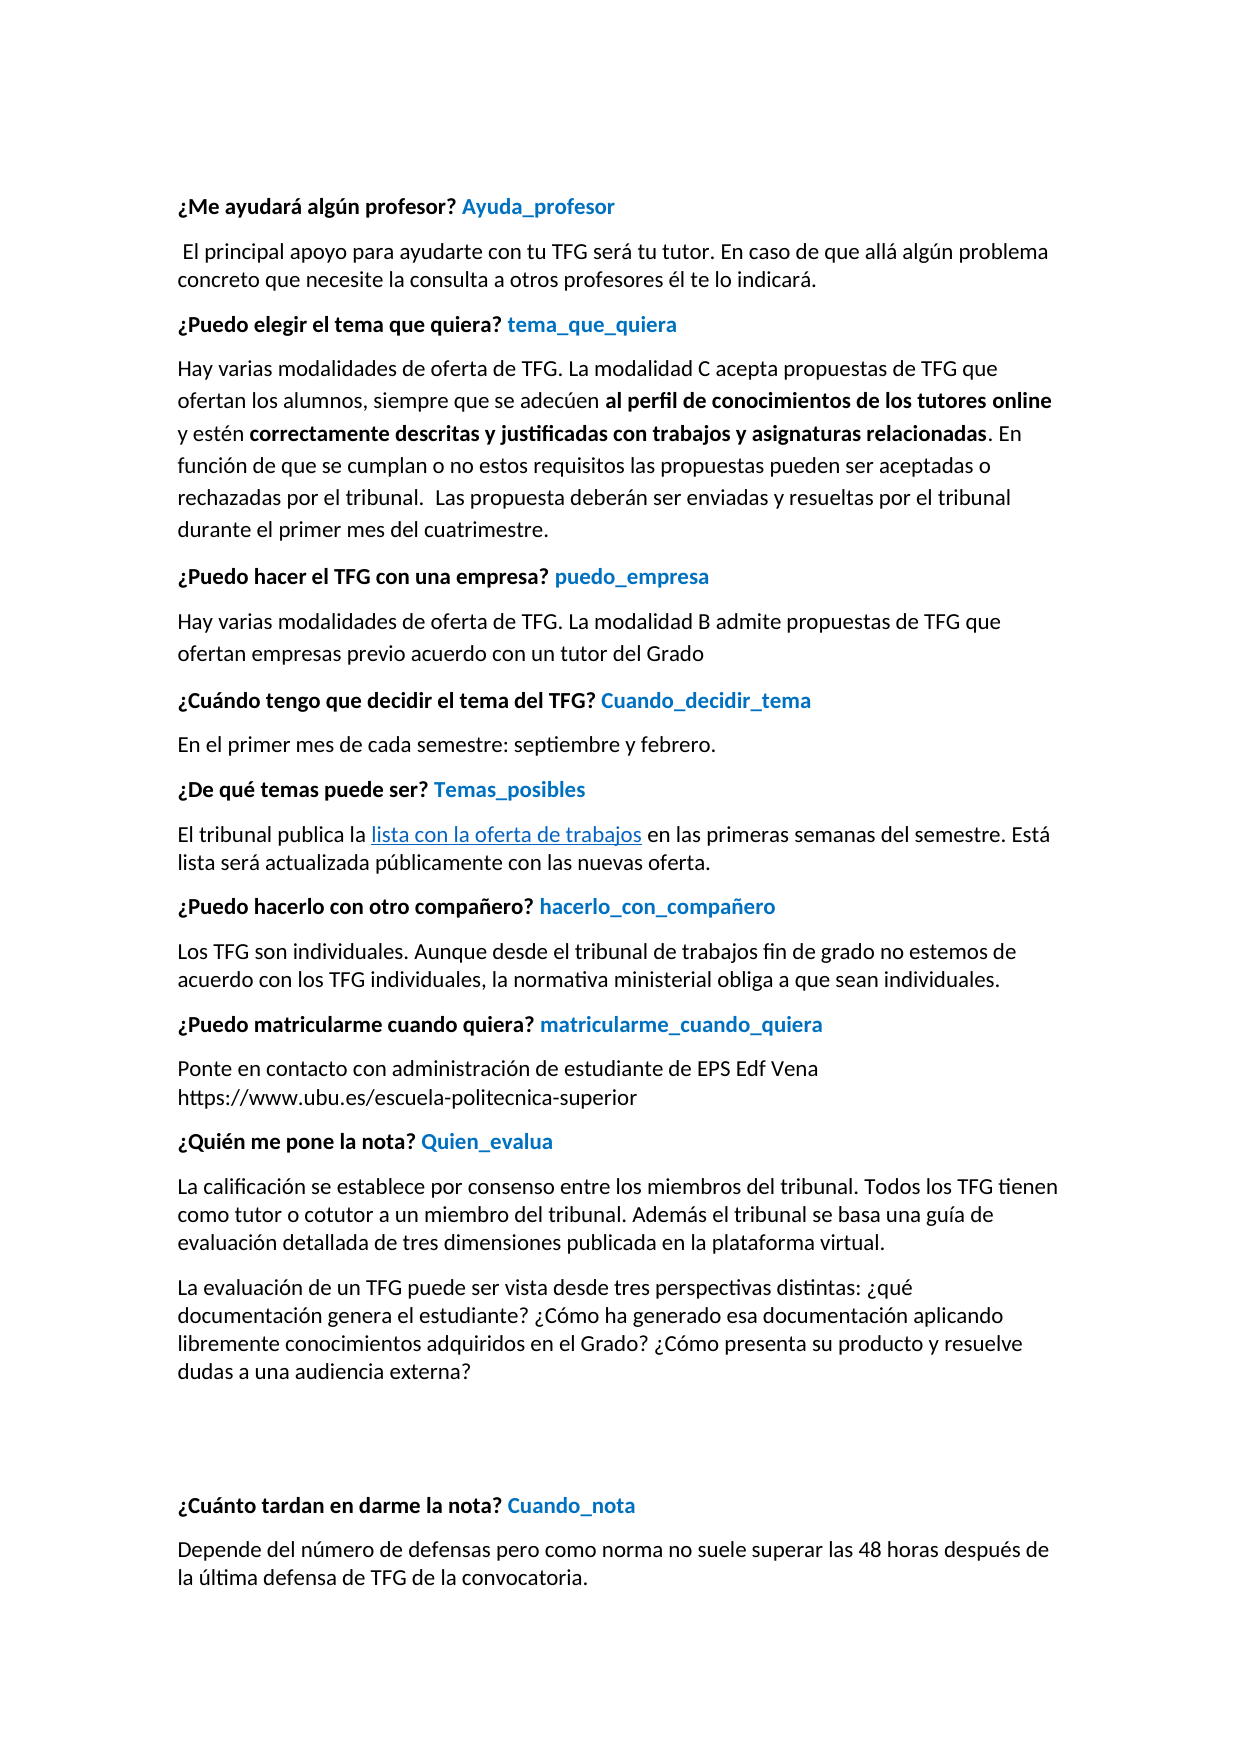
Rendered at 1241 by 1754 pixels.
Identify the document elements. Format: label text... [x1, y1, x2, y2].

text ¿Quién me pone la nota? Quien_evalua [177, 1127, 1063, 1155]
text La evaluación de un TFG puede ser vista desde tres perspectivas distintas: ¿qué documentación genera el estudiante? ¿Cómo ha generado esa documentación aplicando libremente conocimientos adquiridos en el Grado? ¿Cómo presenta su producto y resuelve dudas a una audiencia externa? [177, 1273, 1063, 1385]
text Depende del número de defensas pero como norma no suele superar las 48 horas después de la última defensa de TFG de la convocatoria. [177, 1536, 1063, 1592]
text La calificación se establece por consenso entre los miembros del tribunal. Todos los TFG tienen como tutor o cotutor a un miembro del tribunal. Además el tribunal se basa una guía de evaluación detallada de tres dimensiones publicada en la plataforma virtual. [177, 1172, 1063, 1256]
text Ponte en contacto con administración de estudiante de EPS Edf Vena https://www.ubu.es/escuela-politecnica-superior [177, 1054, 1063, 1111]
text Hay varias modalidades de oferta de TFG. La modalidad C acepta propuestas de TFG que ofertan los alumnos, siempre que se adecúen al perfil de conocimientos de los tutores online y estén correctamente descritas y justificadas con trabajos y asignaturas relacionadas. En función de que se cumplan o no estos requisitos las propuestas pueden ser aceptadas o rechazadas por el tribunal. Las propuesta deberán ser enviadas y resueltas por el tribunal durante el primer mes del cuatrimestre. [177, 354, 1063, 543]
text ¿Puedo hacer el TFG con una empresa? puedo_empresa [177, 562, 1063, 590]
text ¿Puedo matricularme cuando quiera? matricularme_cuando_quiera [177, 1010, 1063, 1038]
text ¿De qué temas puede ser? Temas_posibles [177, 775, 1063, 803]
text Los TFG son individuales. Aunque desde el tribunal de trabajos fin de grado no estemos de acuerdo con los TFG individuales, la normativa ministerial obliga a que sean individuales. [177, 937, 1063, 993]
text ¿Puedo hacerlo con otro compañero? hacerlo_con_compañero [177, 892, 1063, 921]
text ¿Cuándo tengo que decidir el tema del TFG? Cuando_decidir_tema [177, 686, 1063, 714]
text ¿Me ayudará algún profesor? Ayuda_profesor [177, 192, 1063, 220]
text ¿Cuánto tardan en darme la nota? Cuando_nota [177, 1491, 1063, 1519]
text El tribunal publica la lista con la oferta de trabajos en las primeras semanas del semestre. Está lista será actualizada públicamente con las nuevas oferta. [177, 820, 1063, 876]
text Hay varias modalidades de oferta de TFG. La modalidad B admite propuestas de TFG que ofertan empresas previo acuerdo con un tutor del Grado [177, 607, 1063, 667]
text En el primer mes de cada semestre: septiembre y febrero. [177, 730, 1063, 758]
text El principal apoyo para ayudarte con tu TFG será tu tutor. En caso de que allá algún problema concreto que necesite la consulta a otros profesores él te lo indicará. [177, 237, 1063, 293]
text ¿Puedo elegir el tema que quiera? tema_que_quiera [177, 310, 1063, 338]
